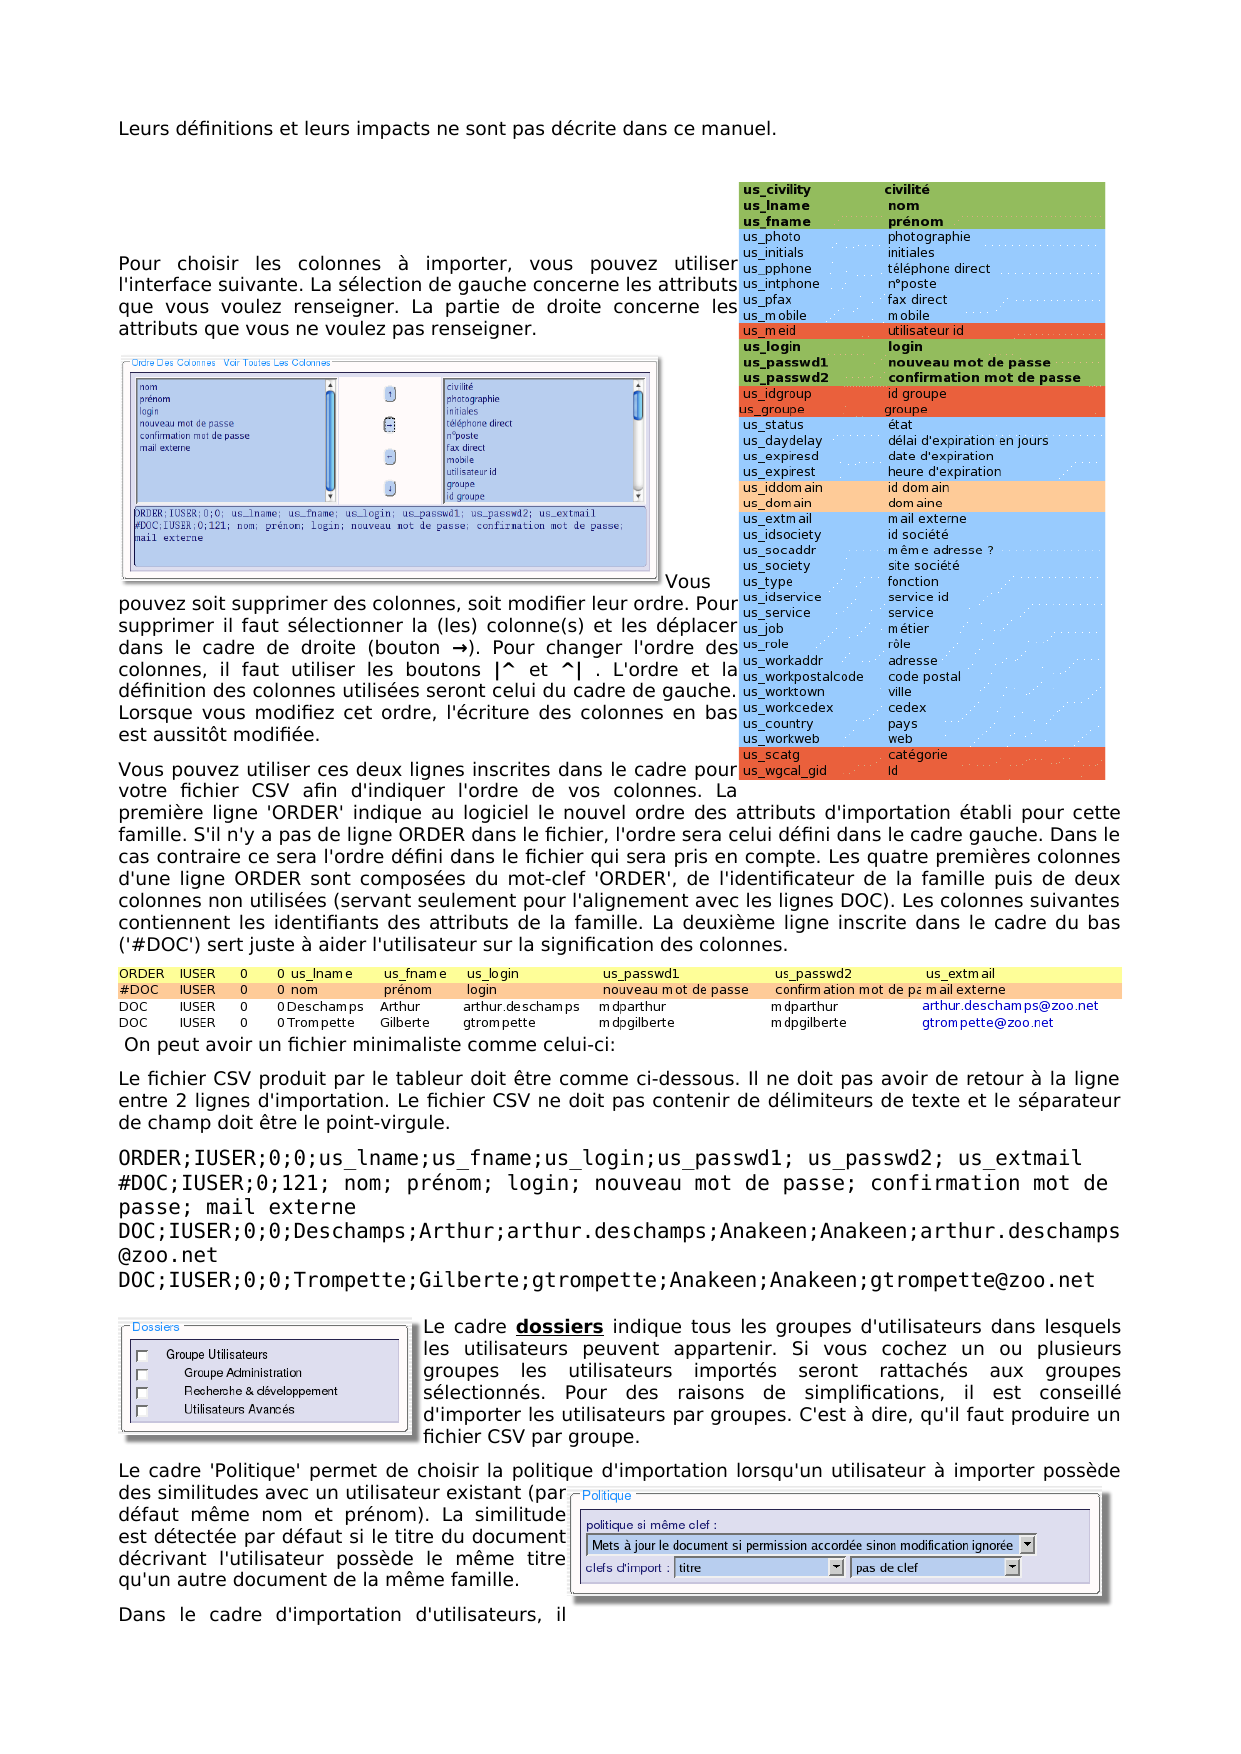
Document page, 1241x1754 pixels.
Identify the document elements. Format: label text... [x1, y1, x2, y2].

text Vous pouvez soit supprimer des colonnes, soit modifier leur ordre. Pour supprimer il faut sélectionner la (les) colonne(s) et les déplacer dans le cadre de droite (bouton →). Pour changer l'ordre des colonnes, il faut utiliser les boutons |^ et ^| . L'ordre et la définition des colonnes utilisées seront celui du cadre de gauche. Lorsque vous modifiez cet ordre, l'écriture des colonnes en bas est aussitôt modifiée. [118, 352, 738, 746]
picture [738, 182, 1106, 781]
text Vous pouvez utiliser ces deux lignes inscrites dans le cadre pour votre fichier CSV afin d'indiquer l'ordre de vos colonnes. La première ligne 'ORDER' indique au logiciel le nouvel ordre des attributs d'importation établi pour cette famille. S'il n'y a pas de ligne ORDER dans le fichier, l'ordre sera celui défini dans le cadre gauche. Dans le cas contraire ce sera l'ordre défini dans le fichier qui sera pris en compte. Les quatre premières colonnes d'une ligne ORDER sont composées du mot-clef 'ORDER', de l'identificateur de la famille puis de deux colonnes non utilisées (servant seulement pour l'alignement avec les lignes DOC). Les colonnes suivantes contiennent les identifiants des attributs de la famille. La deuxième ligne inscrite dans le cadre du bas ('#DOC') sert juste à aider l'utilisateur sur la signification des colonnes. [118, 758, 1122, 955]
text Dans le cadre d'importation d'utilisateurs, il [118, 1604, 1122, 1626]
text Le cadre dossiers indique tous les groupes d'utilisateurs dans lesquels les utilisateurs peuvent appartenir. Si vous cochez un ou plusieurs groupes les utilisateurs importés seront rattachés aux groupes sélectionnés. Pour des raisons de simplifications, il est conseillé d'importer les utilisateurs par groupes. C'est à dire, qu'il faut produire un fichier CSV par groupe. [118, 1316, 1122, 1448]
picture [118, 967, 1123, 1034]
text On peut avoir un fichier minimaliste comme celui-ci: [118, 1034, 1122, 1056]
picture [118, 352, 665, 589]
picture [118, 1316, 423, 1446]
text Pour choisir les colonnes à importer, vous pouvez utiliser l'interface suivante. La sélection de gauche concerne les attributs que vous voulez renseigner. La partie de droite concerne les attributs que vous ne voulez pas renseigner. [118, 252, 738, 340]
picture [566, 1486, 1114, 1608]
text Le fichier CSV produit par le tableur doit être comme ci-dessous. Il ne doit pas avoir de retour à la ligne entre 2 lignes d'importation. Le fichier CSV ne doit pas contenir de délimiteurs de texte et le séparateur de champ doit être le point-virgule. [118, 1068, 1122, 1134]
text ORDER;IUSER;0;0;us_lname;us_fname;us_login;us_passwd1; us_passwd2; us_extmail #DOC;IUSER;0;121; nom; prénom; login; nouveau mot de passe; confirmation mot de passe; mail externe DOC;IUSER;0;0;Deschamps;Arthur;arthur.deschamps;Anakeen;Anakeen;arthur.deschamps@zoo.net DOC;IUSER;0;0;Trompette;Gilberte;gtrompette;Anakeen;Anakeen;gtrompette@zoo.net [118, 1146, 1122, 1316]
text Leurs définitions et leurs impacts ne sont pas décrite dans ce manuel. [118, 118, 1122, 140]
text Le cadre 'Politique' permet de choisir la politique d'importation lorsqu'un utilisateur à importer possède des similitudes avec un utilisateur existant (par défaut même nom et prénom). La similitude est détectée par défaut si le titre du document décrivant l'utilisateur possède le même titre qu'un autre document de la même famille. [118, 1460, 1122, 1591]
